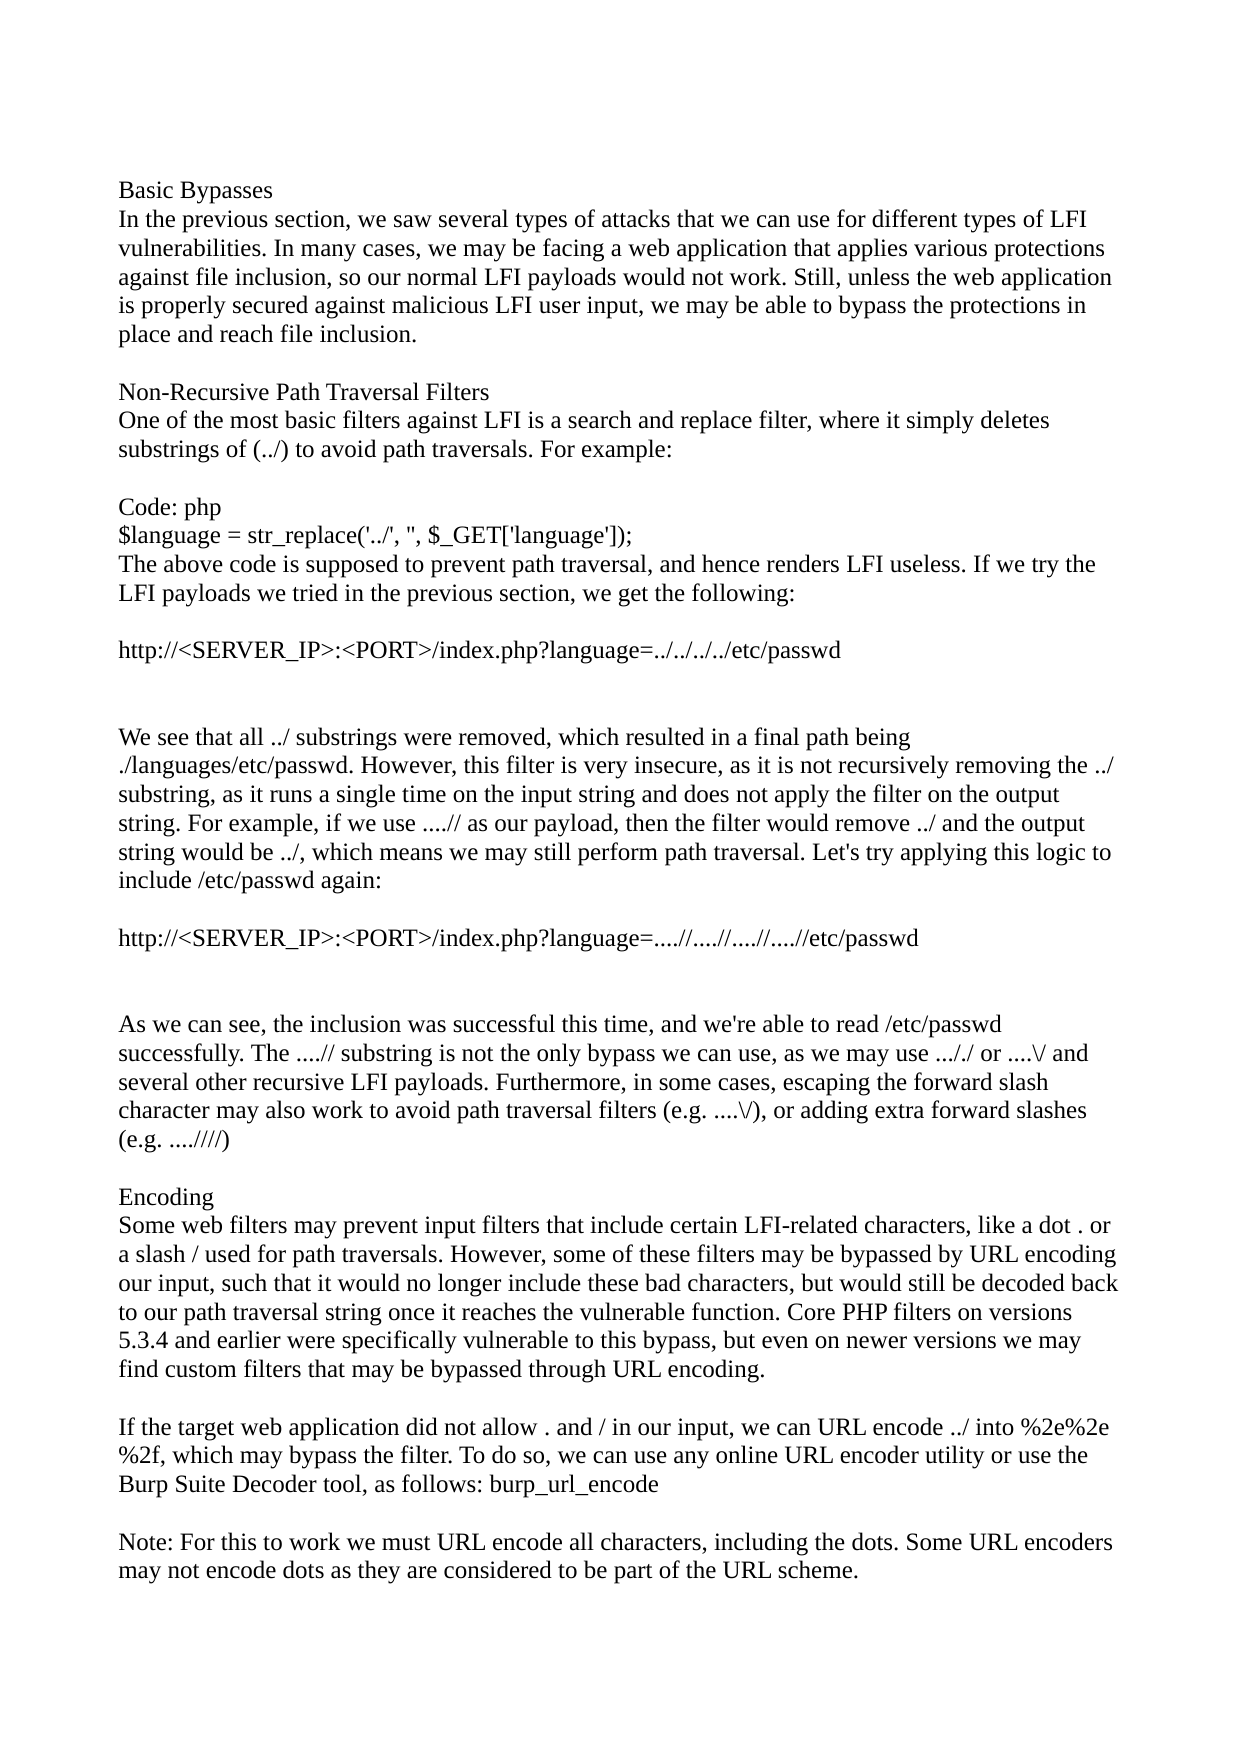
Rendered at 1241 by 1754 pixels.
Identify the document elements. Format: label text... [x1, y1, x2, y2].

text Code: php [118, 492, 1122, 521]
text http://<SERVER_IP>:<PORT>/index.php?language=../../../../etc/passwd [118, 636, 1122, 664]
text One of the most basic filters against LFI is a search and replace filter, where it simply deletes substrings of (../) to avoid path traversals. For example: [118, 406, 1122, 463]
text Encoding [118, 1182, 1122, 1211]
text As we can see, the inclusion was successful this time, and we're able to read /etc/passwd successfully. The ....// substring is not the only bypass we can use, as we may use ..././ or ....\/ and several other recursive LFI payloads. Furthermore, in some cases, escaping the forward slash character may also work to avoid path traversal filters (e.g. ....\/), or adding extra forward slashes (e.g. ....////) [118, 1009, 1122, 1153]
text In the previous section, we saw several types of attacks that we can use for different types of LFI vulnerabilities. In many cases, we may be facing a web application that applies various protections against file inclusion, so our normal LFI payloads would not work. Still, unless the web application is properly secured against malicious LFI user input, we may be able to bypass the protections in place and reach file inclusion. [118, 204, 1122, 348]
text If the target web application did not allow . and / in our input, we can URL encode ../ into %2e%2e%2f, which may bypass the filter. To do so, we can use any online URL encoder utility or use the Burp Suite Decoder tool, as follows: burp_url_encode [118, 1412, 1122, 1498]
text $language = str_replace('../', '', $_GET['language']); [118, 521, 1122, 549]
text Basic Bypasses [118, 176, 1122, 204]
text Non-Recursive Path Traversal Filters [118, 377, 1122, 406]
text http://<SERVER_IP>:<PORT>/index.php?language=....//....//....//....//etc/passwd [118, 923, 1122, 952]
text Note: For this to work we must URL encode all characters, including the dots. Some URL encoders may not encode dots as they are considered to be part of the URL scheme. [118, 1527, 1122, 1584]
text Some web filters may prevent input filters that include certain LFI-related characters, like a dot . or a slash / used for path traversals. However, some of these filters may be bypassed by URL encoding our input, such that it would no longer include these bad characters, but would still be decoded back to our path traversal string once it reaches the vulnerable function. Core PHP filters on versions 5.3.4 and earlier were specifically vulnerable to this bypass, but even on newer versions we may find custom filters that may be bypassed through URL encoding. [118, 1211, 1122, 1383]
text The above code is supposed to prevent path traversal, and hence renders LFI useless. If we try the LFI payloads we tried in the previous section, we get the following: [118, 549, 1122, 607]
text We see that all ../ substrings were removed, which resulted in a final path being ./languages/etc/passwd. However, this filter is very insecure, as it is not recursively removing the ../ substring, as it runs a single time on the input string and does not apply the filter on the output string. For example, if we use ....// as our payload, then the filter would remove ../ and the output string would be ../, which means we may still perform path traversal. Let's try applying this logic to include /etc/passwd again: [118, 722, 1122, 894]
